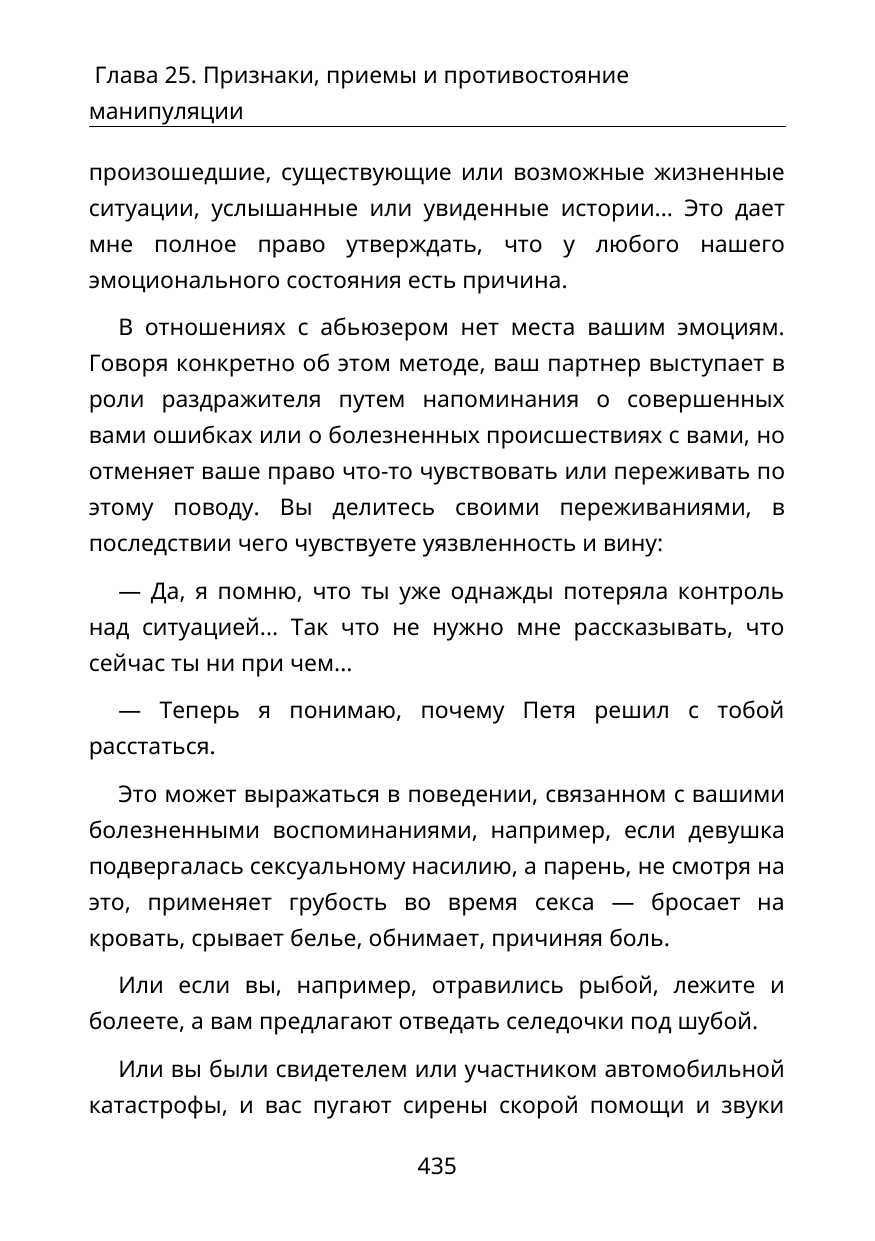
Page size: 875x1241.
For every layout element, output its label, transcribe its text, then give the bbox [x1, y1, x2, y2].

text Это может выражаться в поведении, связанном с вашими болезненными воспоминаниями, например, если девушка подвергалась сексуальному насилию, а парень, не смотря на это, применяет грубость во время секса — бросает на кровать, срывает белье, обнимает, причиняя боль. [88, 778, 786, 953]
text — Да, я помню, что ты уже однажды потеряла контроль над ситуацией... Так что не нужно мне рассказывать, что сейчас ты ни при чем... [88, 575, 786, 678]
text — Теперь я понимаю, почему Петя решил с тобой расстаться. [88, 694, 786, 761]
text В отношениях с абьюзером нет места вашим эмоциям. Говоря конкретно об этом методе, ваш партнер выступает в роли раздражителя путем напоминания о совершенных вами ошибках или о болезненных происшествиях с вами, но отменяет ваше право что-то чувствовать или переживать по этому поводу. Вы делитесь своими переживаниями, в последствии чего чувствуете уязвленность и вину: [88, 311, 786, 558]
text произошедшие, существующие или возможные жизненные ситуации, услышанные или увиденные истории... Это дает мне полное право утверждать, что у любого нашего эмоционального состояния есть причина. [88, 156, 786, 295]
text Или вы были свидетелем или участником автомобильной катастрофы, и вас пугают сирены скорой помощи и звуки [88, 1053, 786, 1120]
text Или если вы, например, отравились рыбой, лежите и болеете, а вам предлагают отведать селедочки под шубой. [88, 969, 786, 1037]
